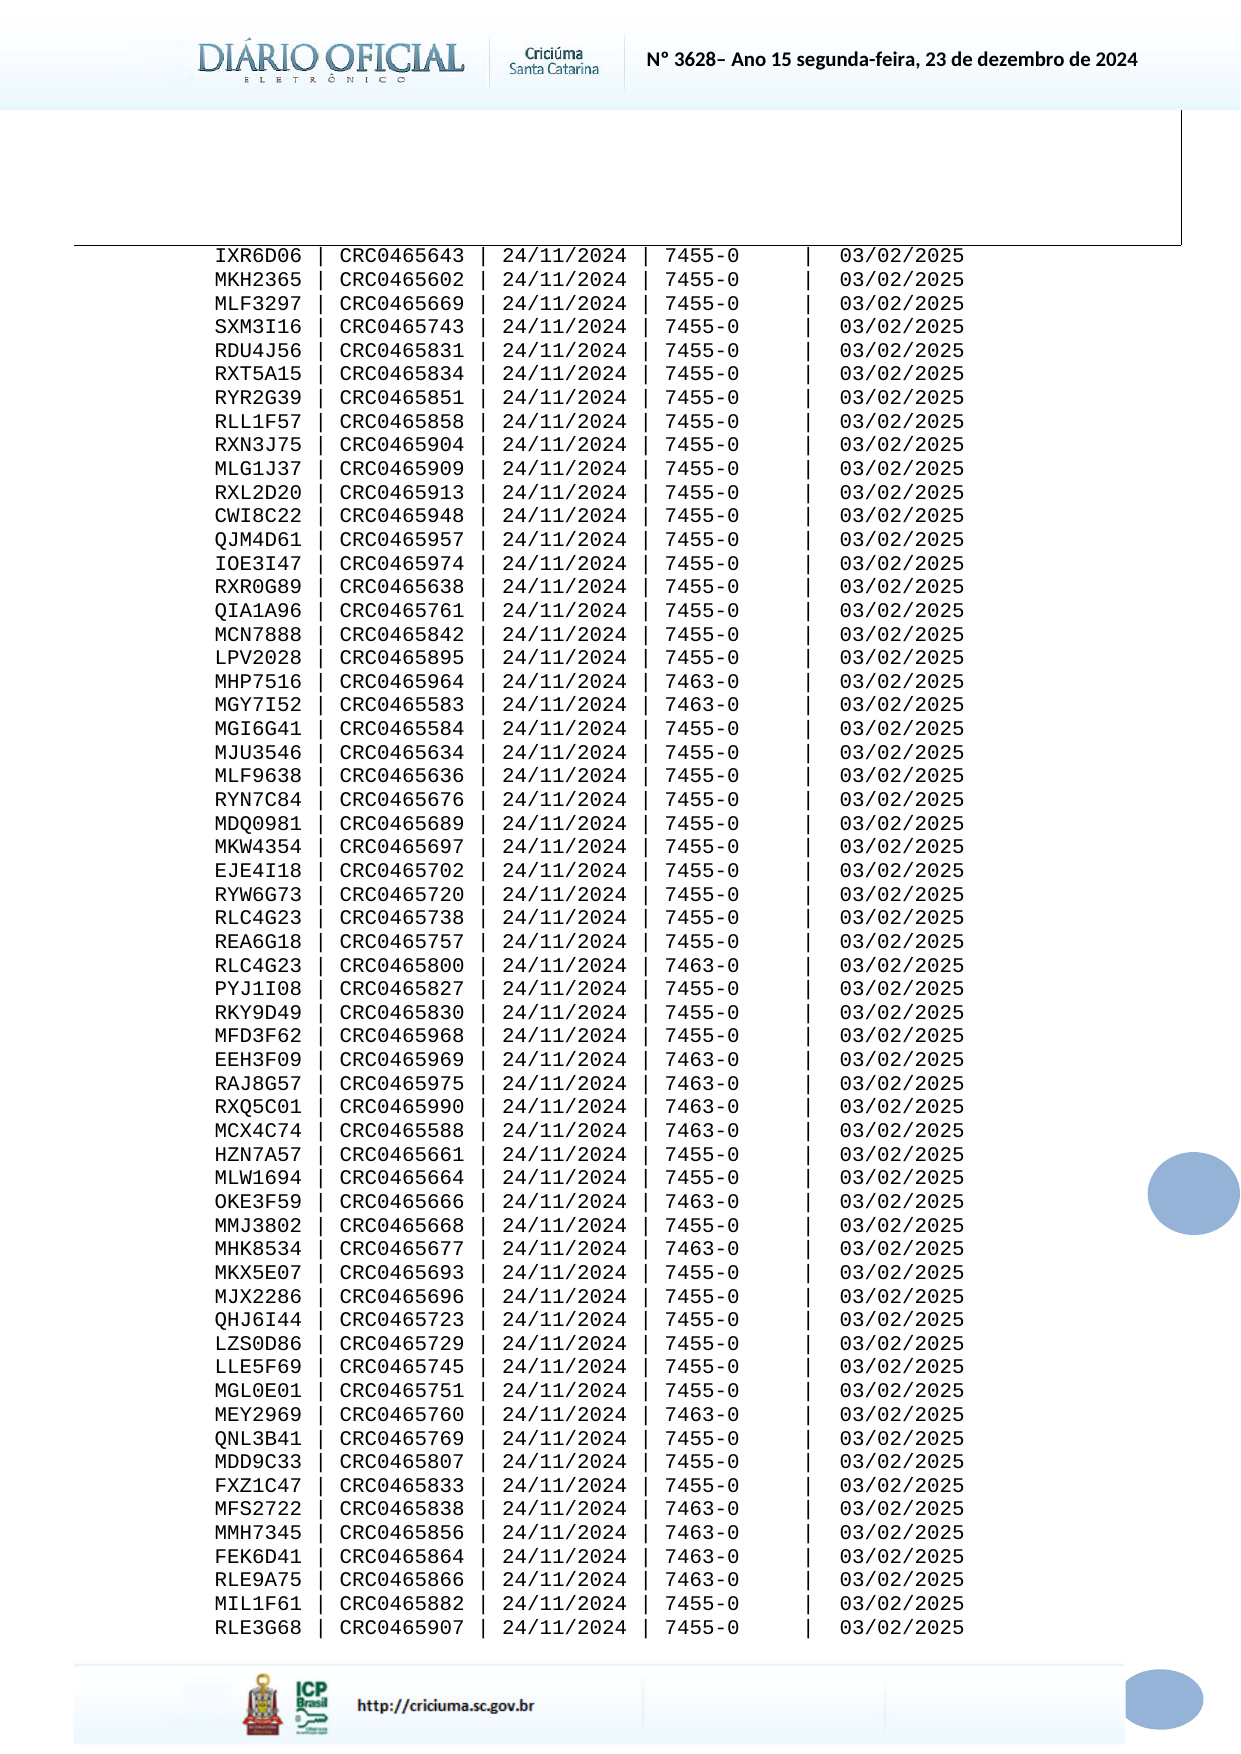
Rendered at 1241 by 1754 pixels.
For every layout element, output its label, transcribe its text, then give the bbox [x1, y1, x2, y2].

text RLC4G23 | CRC0465800 | 24/11/2024 | 7463-0 | 03/02/2025 [127, 954, 1181, 978]
text MMH7345 | CRC0465856 | 24/11/2024 | 7463-0 | 03/02/2025 [127, 1522, 1181, 1546]
text RXL2D20 | CRC0465913 | 24/11/2024 | 7455-0 | 03/02/2025 [127, 482, 1181, 505]
text MCN7888 | CRC0465842 | 24/11/2024 | 7455-0 | 03/02/2025 [127, 623, 1181, 647]
text PYJ1I08 | CRC0465827 | 24/11/2024 | 7455-0 | 03/02/2025 [127, 978, 1181, 1002]
text QHJ6I44 | CRC0465723 | 24/11/2024 | 7455-0 | 03/02/2025 [127, 1309, 1181, 1333]
text RLL1F57 | CRC0465858 | 24/11/2024 | 7455-0 | 03/02/2025 [127, 411, 1181, 434]
text REA6G18 | CRC0465757 | 24/11/2024 | 7455-0 | 03/02/2025 [127, 931, 1181, 954]
text EEH3F09 | CRC0465969 | 24/11/2024 | 7463-0 | 03/02/2025 [127, 1049, 1181, 1073]
text RLC4G23 | CRC0465738 | 24/11/2024 | 7455-0 | 03/02/2025 [127, 907, 1181, 931]
text IOE3I47 | CRC0465974 | 24/11/2024 | 7455-0 | 03/02/2025 [127, 553, 1181, 576]
text FEK6D41 | CRC0465864 | 24/11/2024 | 7463-0 | 03/02/2025 [127, 1546, 1181, 1569]
text IXR6D06 | CRC0465643 | 24/11/2024 | 7455-0 | 03/02/2025 [127, 245, 1181, 269]
text MHK8534 | CRC0465677 | 24/11/2024 | 7463-0 | 03/02/2025 [127, 1238, 1181, 1262]
text OKE3F59 | CRC0465666 | 24/11/2024 | 7463-0 | 03/02/2025 [127, 1191, 1153, 1215]
text MDD9C33 | CRC0465807 | 24/11/2024 | 7455-0 | 03/02/2025 [127, 1451, 1181, 1475]
text MGL0E01 | CRC0465751 | 24/11/2024 | 7455-0 | 03/02/2025 [127, 1380, 1181, 1404]
text MLF9638 | CRC0465636 | 24/11/2024 | 7455-0 | 03/02/2025 [127, 765, 1181, 789]
text FXZ1C47 | CRC0465833 | 24/11/2024 | 7455-0 | 03/02/2025 [127, 1475, 1181, 1498]
text RDU4J56 | CRC0465831 | 24/11/2024 | 7455-0 | 03/02/2025 [127, 340, 1181, 363]
text MKX5E07 | CRC0465693 | 24/11/2024 | 7455-0 | 03/02/2025 [127, 1262, 1181, 1286]
text RXN3J75 | CRC0465904 | 24/11/2024 | 7455-0 | 03/02/2025 [127, 434, 1181, 458]
text LZS0D86 | CRC0465729 | 24/11/2024 | 7455-0 | 03/02/2025 [127, 1333, 1181, 1357]
text QJM4D61 | CRC0465957 | 24/11/2024 | 7455-0 | 03/02/2025 [127, 529, 1181, 553]
text MGY7I52 | CRC0465583 | 24/11/2024 | 7463-0 | 03/02/2025 [127, 694, 1181, 718]
text MEY2969 | CRC0465760 | 24/11/2024 | 7463-0 | 03/02/2025 [127, 1404, 1181, 1427]
text MCX4C74 | CRC0465588 | 24/11/2024 | 7463-0 | 03/02/2025 [127, 1120, 1181, 1144]
text MIL1F61 | CRC0465882 | 24/11/2024 | 7455-0 | 03/02/2025 [127, 1593, 1181, 1617]
text RXT5A15 | CRC0465834 | 24/11/2024 | 7455-0 | 03/02/2025 [127, 363, 1181, 387]
text RLE9A75 | CRC0465866 | 24/11/2024 | 7463-0 | 03/02/2025 [127, 1569, 1181, 1593]
text EJE4I18 | CRC0465702 | 24/11/2024 | 7455-0 | 03/02/2025 [127, 860, 1181, 884]
text MHP7516 | CRC0465964 | 24/11/2024 | 7463-0 | 03/02/2025 [127, 671, 1181, 694]
text MKW4354 | CRC0465697 | 24/11/2024 | 7455-0 | 03/02/2025 [127, 836, 1181, 860]
text RXR0G89 | CRC0465638 | 24/11/2024 | 7455-0 | 03/02/2025 [127, 576, 1181, 600]
text MJU3546 | CRC0465634 | 24/11/2024 | 7455-0 | 03/02/2025 [127, 742, 1181, 765]
text MLF3297 | CRC0465669 | 24/11/2024 | 7455-0 | 03/02/2025 [127, 292, 1181, 316]
text HZN7A57 | CRC0465661 | 24/11/2024 | 7455-0 | 03/02/2025 [127, 1144, 1181, 1167]
text RLE3G68 | CRC0465907 | 24/11/2024 | 7455-0 | 03/02/2025 [127, 1617, 1181, 1640]
text MDQ0981 | CRC0465689 | 24/11/2024 | 7455-0 | 03/02/2025 [127, 813, 1181, 836]
text RKY9D49 | CRC0465830 | 24/11/2024 | 7455-0 | 03/02/2025 [127, 1002, 1181, 1026]
text MMJ3802 | CRC0465668 | 24/11/2024 | 7455-0 | 03/02/2025 [127, 1215, 1181, 1238]
text MKH2365 | CRC0465602 | 24/11/2024 | 7455-0 | 03/02/2025 [127, 269, 1181, 292]
text MFD3F62 | CRC0465968 | 24/11/2024 | 7455-0 | 03/02/2025 [127, 1026, 1181, 1049]
text RYW6G73 | CRC0465720 | 24/11/2024 | 7455-0 | 03/02/2025 [127, 884, 1181, 907]
text MLW1694 | CRC0465664 | 24/11/2024 | 7455-0 | 03/02/2025 [127, 1167, 1157, 1191]
text MFS2722 | CRC0465838 | 24/11/2024 | 7463-0 | 03/02/2025 [127, 1498, 1181, 1522]
text MLG1J37 | CRC0465909 | 24/11/2024 | 7455-0 | 03/02/2025 [127, 458, 1181, 482]
text RYN7C84 | CRC0465676 | 24/11/2024 | 7455-0 | 03/02/2025 [127, 789, 1181, 813]
text MJX2286 | CRC0465696 | 24/11/2024 | 7455-0 | 03/02/2025 [127, 1286, 1181, 1309]
text SXM3I16 | CRC0465743 | 24/11/2024 | 7455-0 | 03/02/2025 [127, 316, 1181, 340]
text CWI8C22 | CRC0465948 | 24/11/2024 | 7455-0 | 03/02/2025 [127, 505, 1181, 529]
text LPV2028 | CRC0465895 | 24/11/2024 | 7455-0 | 03/02/2025 [127, 647, 1181, 671]
text RXQ5C01 | CRC0465990 | 24/11/2024 | 7463-0 | 03/02/2025 [127, 1096, 1181, 1120]
text LLE5F69 | CRC0465745 | 24/11/2024 | 7455-0 | 03/02/2025 [127, 1357, 1181, 1380]
text MGI6G41 | CRC0465584 | 24/11/2024 | 7455-0 | 03/02/2025 [127, 718, 1181, 742]
text QIA1A96 | CRC0465761 | 24/11/2024 | 7455-0 | 03/02/2025 [127, 600, 1181, 623]
text QNL3B41 | CRC0465769 | 24/11/2024 | 7455-0 | 03/02/2025 [127, 1427, 1181, 1451]
text RAJ8G57 | CRC0465975 | 24/11/2024 | 7463-0 | 03/02/2025 [127, 1073, 1181, 1096]
text RYR2G39 | CRC0465851 | 24/11/2024 | 7455-0 | 03/02/2025 [127, 387, 1181, 411]
